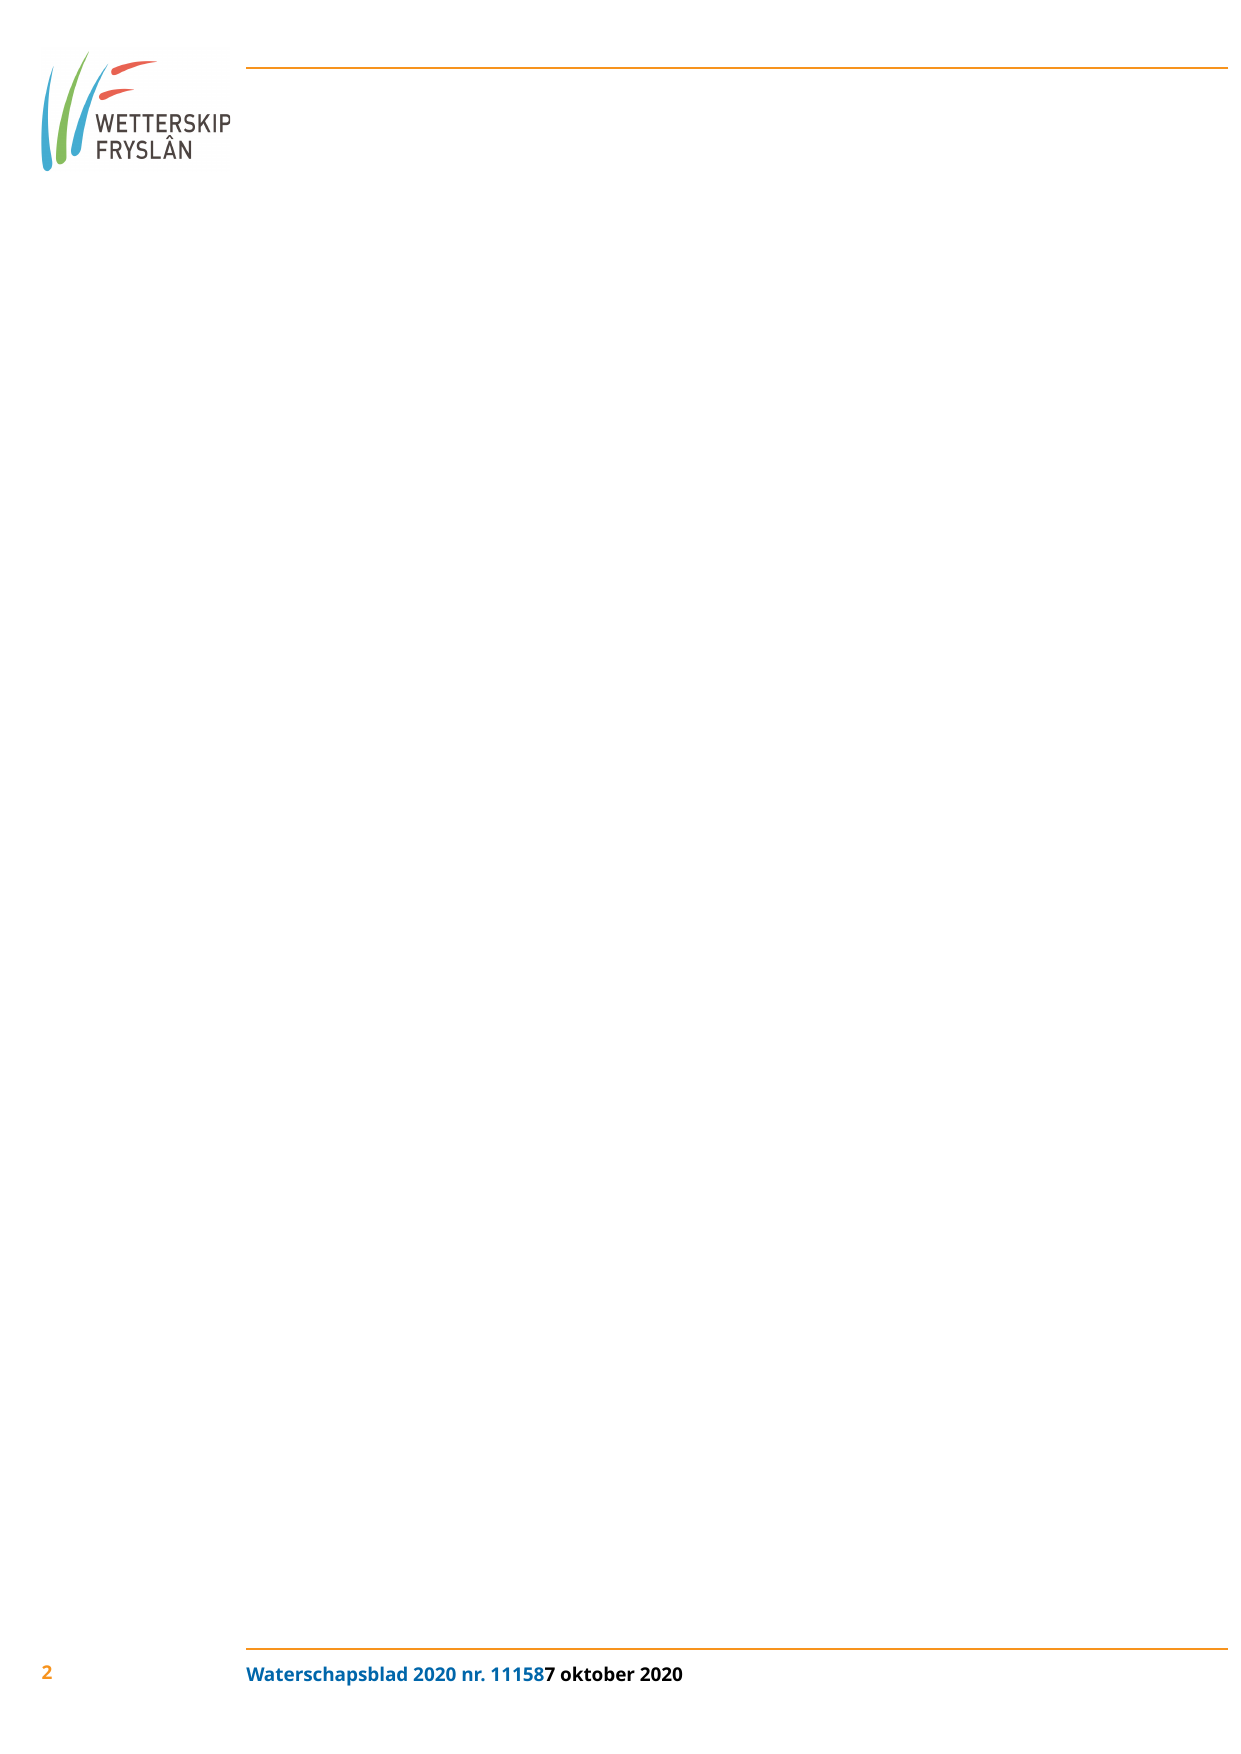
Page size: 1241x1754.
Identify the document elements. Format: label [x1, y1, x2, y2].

picture [41, 47, 231, 172]
